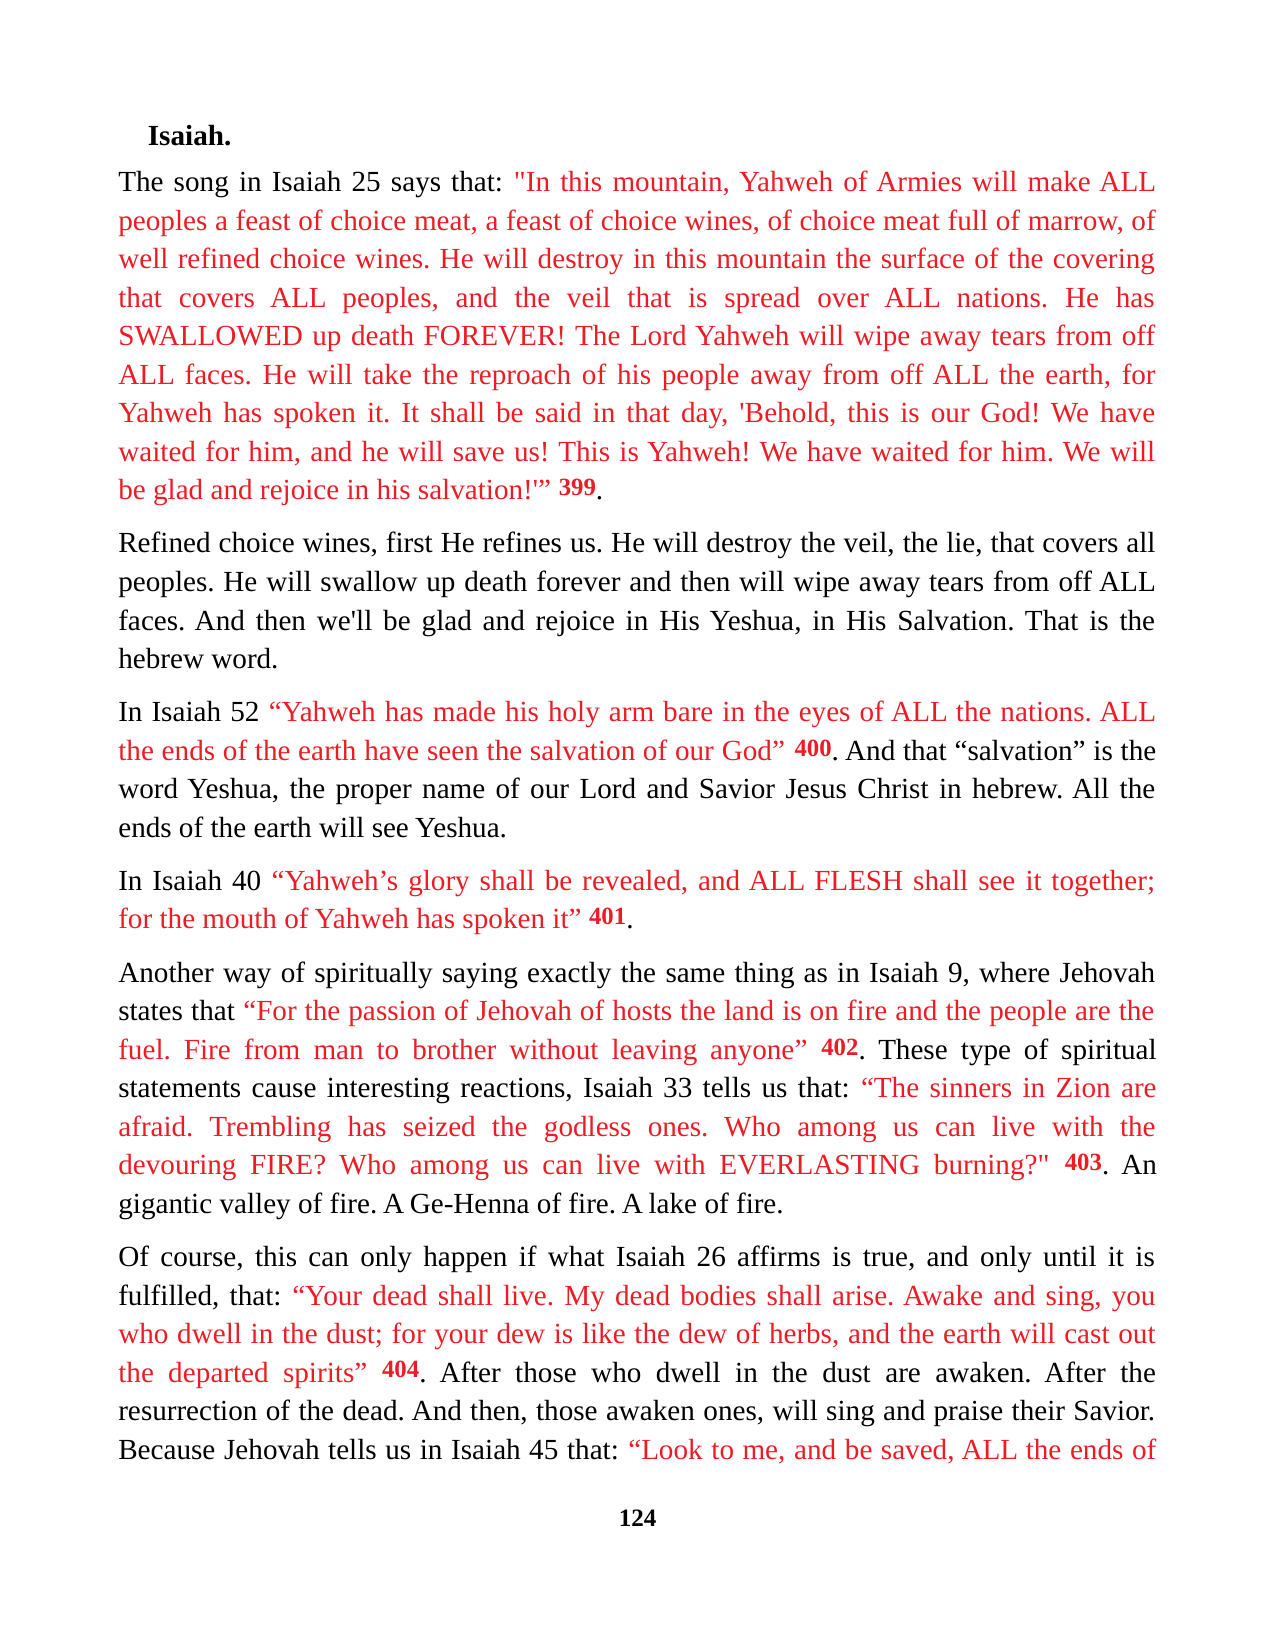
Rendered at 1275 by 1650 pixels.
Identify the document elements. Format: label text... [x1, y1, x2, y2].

text In Isaiah 40 “Yahweh’s glory shall be revealed, and ALL FLESH shall see it together; for the mouth of Yahweh has spoken it” . [118, 863, 1157, 935]
subtitle Isaiah. [148, 118, 1157, 152]
text The song in Isaiah 25 says that: "In this mountain, Yahweh of Armies will make ALL peoples a feast of choice meat, a feast of choice wines, of choice meat full of marrow, of well refined choice wines. He will destroy in this mountain the surface of the covering that covers ALL peoples, and the veil that is spread over ALL nations. He has SWALLOWED up death FOREVER! The Lord Yahweh will wipe away tears from off ALL faces. He will take the reproach of his people away from off ALL the earth, for Yahweh has spoken it. It shall be said in that day, 'Behold, this is our God! We have waited for him, and he will save us! This is Yahweh! We have waited for him. We will be glad and rejoice in his salvation!'” . [118, 164, 1157, 506]
text Refined choice wines, first He refines us. He will destroy the veil, the lie, that covers all peoples. He will swallow up death forever and then will wipe away tears from off ALL faces. And then we'll be glad and rejoice in His Yeshua, in His Salvation. That is the hebrew word. [118, 526, 1157, 675]
text In Isaiah 52 “Yahweh has made his holy arm bare in the eyes of ALL the nations. ALL the ends of the earth have seen the salvation of our God” . And that “salvation” is the word Yeshua, the proper name of our Lord and Savior Jesus Christ in hebrew. All the ends of the earth will see Yeshua. [118, 694, 1157, 843]
text Of course, this can only happen if what Isaiah 26 affirms is true, and only until it is fulfilled, that: “Your dead shall live. My dead bodies shall arise. Awake and sing, you who dwell in the dust; for your dew is like the dew of herbs, and the earth will cast out the departed spirits” . After those who dwell in the dust are awaken. After the resurrection of the dead. And then, those awaken ones, will sing and praise their Savior. Because Jehovah tells us in Isaiah 45 that: “Look to me, and be saved, ALL the ends of [118, 1239, 1157, 1465]
text Another way of spiritually saying exactly the same thing as in Isaiah 9, where Jehovah states that “For the passion of Jehovah of hosts the land is on fire and the people are the fuel. Fire from man to brother without leaving anyone” . These type of spiritual statements cause interesting reactions, Isaiah 33 tells us that: “The sinners in Zion are afraid. Trembling has seized the godless ones. Who among us can live with the devouring FIRE? Who among us can live with EVERLASTING burning?" . An gigantic valley of fire. A Ge-Henna of fire. A lake of fire. [118, 955, 1157, 1219]
